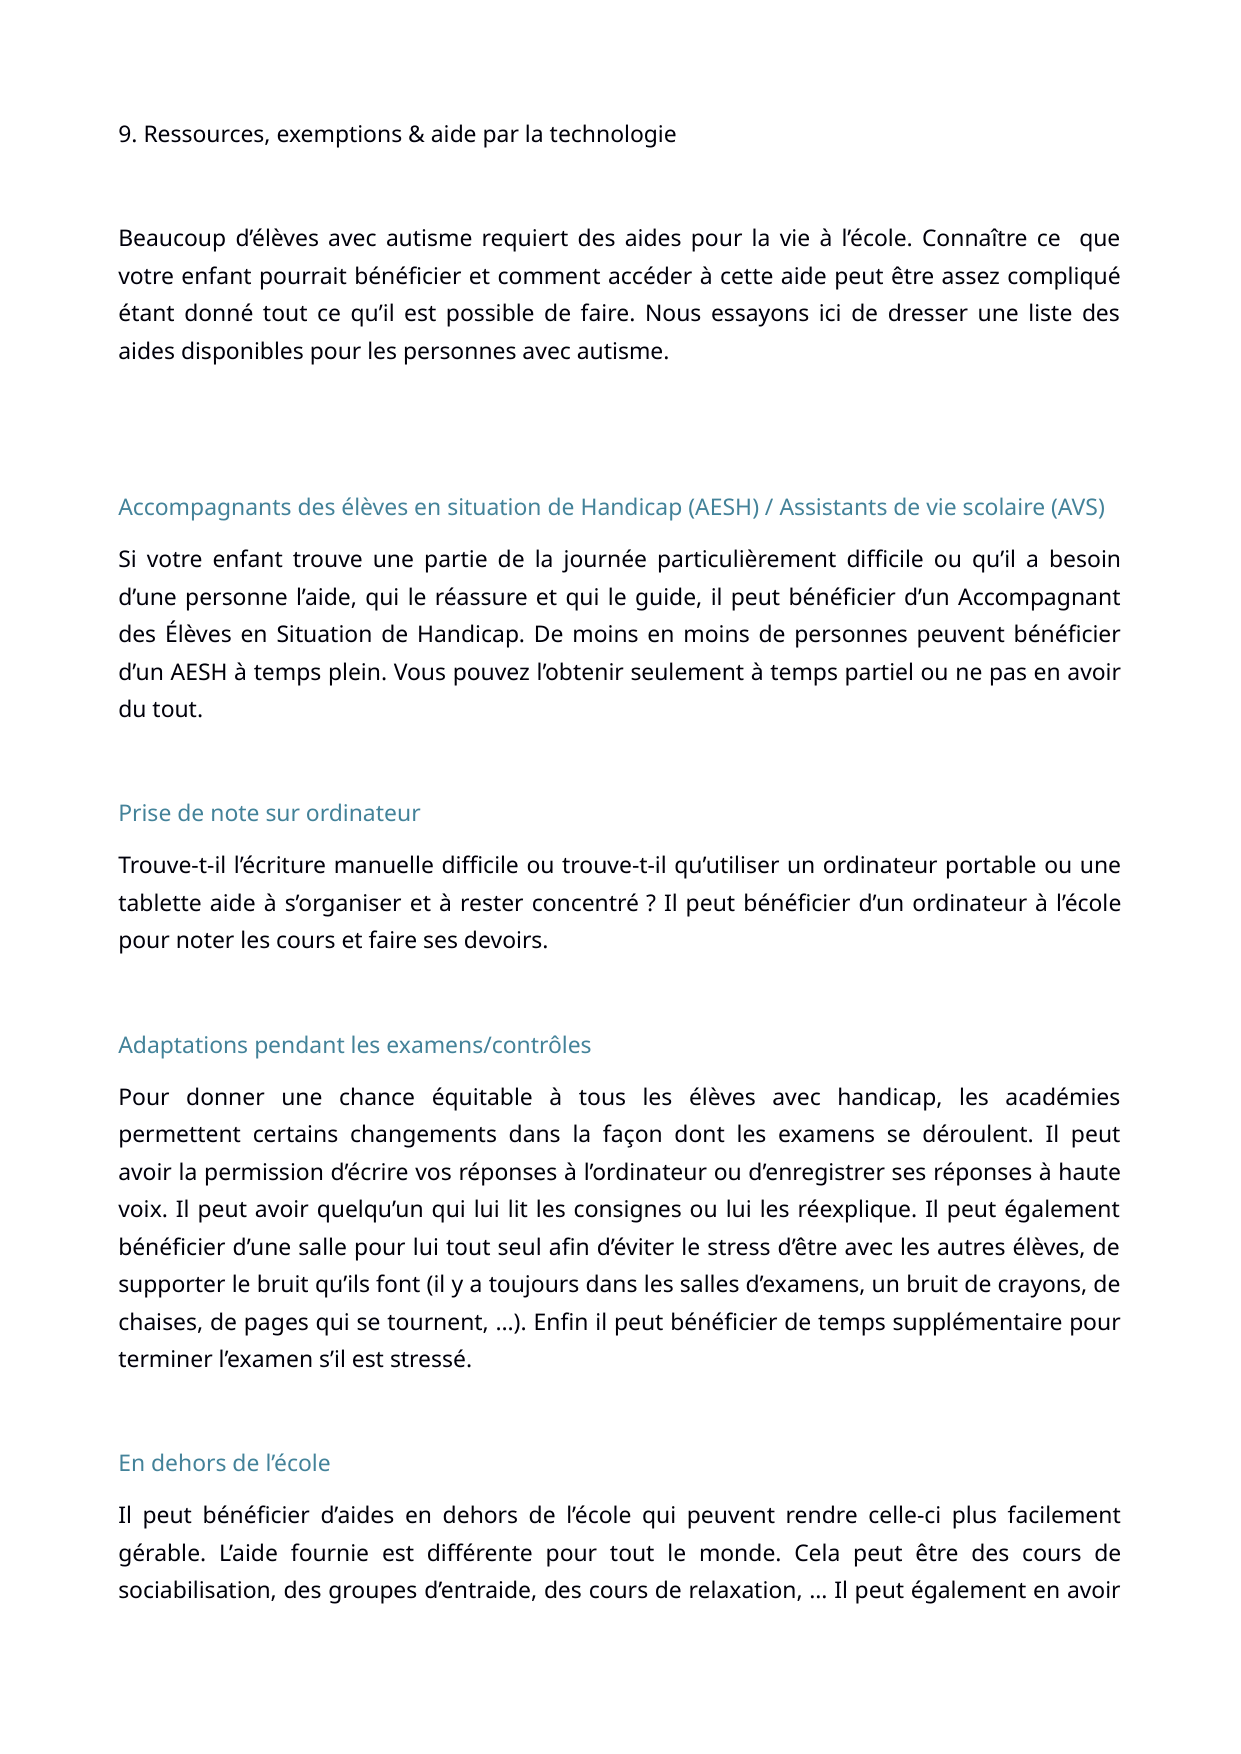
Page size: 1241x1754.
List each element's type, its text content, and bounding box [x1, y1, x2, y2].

text Accompagnants des élèves en situation de Handicap (AESH) / Assistants de vie scolaire (AVS) [118, 491, 1122, 522]
text Adaptations pendant les examens/contrôles [118, 1028, 1122, 1060]
text Si votre enfant trouve une partie de la journée particulièrement difficile ou qu’il a besoin d’une personne l’aide, qui le réassure et qui le guide, il peut bénéficier d’un Accompagnant des Élèves en Situation de Handicap. De moins en moins de personnes peuvent bénéficier d’un AESH à temps plein. Vous pouvez l’obtenir seulement à temps partiel ou ne pas en avoir du tout. [118, 543, 1122, 724]
text Prise de note sur ordinateur [118, 797, 1122, 828]
text Pour donner une chance équitable à tous les élèves avec handicap, les académies permettent certains changements dans la façon dont les examens se déroulent. Il peut avoir la permission d’écrire vos réponses à l’ordinateur ou d’enregistrer ses réponses à haute voix. Il peut avoir quelqu’un qui lui lit les consignes ou lui les réexplique. Il peut également bénéficier d’une salle pour lui tout seul afin d’éviter le stress d’être avec les autres élèves, de supporter le bruit qu’ils font (il y a toujours dans les salles d’examens, un bruit de crayons, de chaises, de pages qui se tournent, …). Enfin il peut bénéficier de temps supplémentaire pour terminer l’examen s’il est stressé. [118, 1081, 1122, 1374]
text 9. Ressources, exemptions & aide par la technologie [118, 118, 1122, 149]
text Il peut bénéficier d’aides en dehors de l’école qui peuvent rendre celle-ci plus facilement gérable. L’aide fournie est différente pour tout le monde. Cela peut être des cours de sociabilisation, des groupes d’entraide, des cours de relaxation, … Il peut également en avoir [118, 1499, 1122, 1606]
text Beaucoup d’élèves avec autisme requiert des aides pour la vie à l’école. Connaître ce que votre enfant pourrait bénéficier et comment accéder à cette aide peut être assez compliqué étant donné tout ce qu’il est possible de faire. Nous essayons ici de dresser une liste des aides disponibles pour les personnes avec autisme. [118, 222, 1122, 366]
text En dehors de l’école [118, 1447, 1122, 1478]
text Trouve-t-il l’écriture manuelle difficile ou trouve-t-il qu’utiliser un ordinateur portable ou une tablette aide à s’organiser et à rester concentré ? Il peut bénéficier d’un ordinateur à l’école pour noter les cours et faire ses devoirs. [118, 849, 1122, 956]
